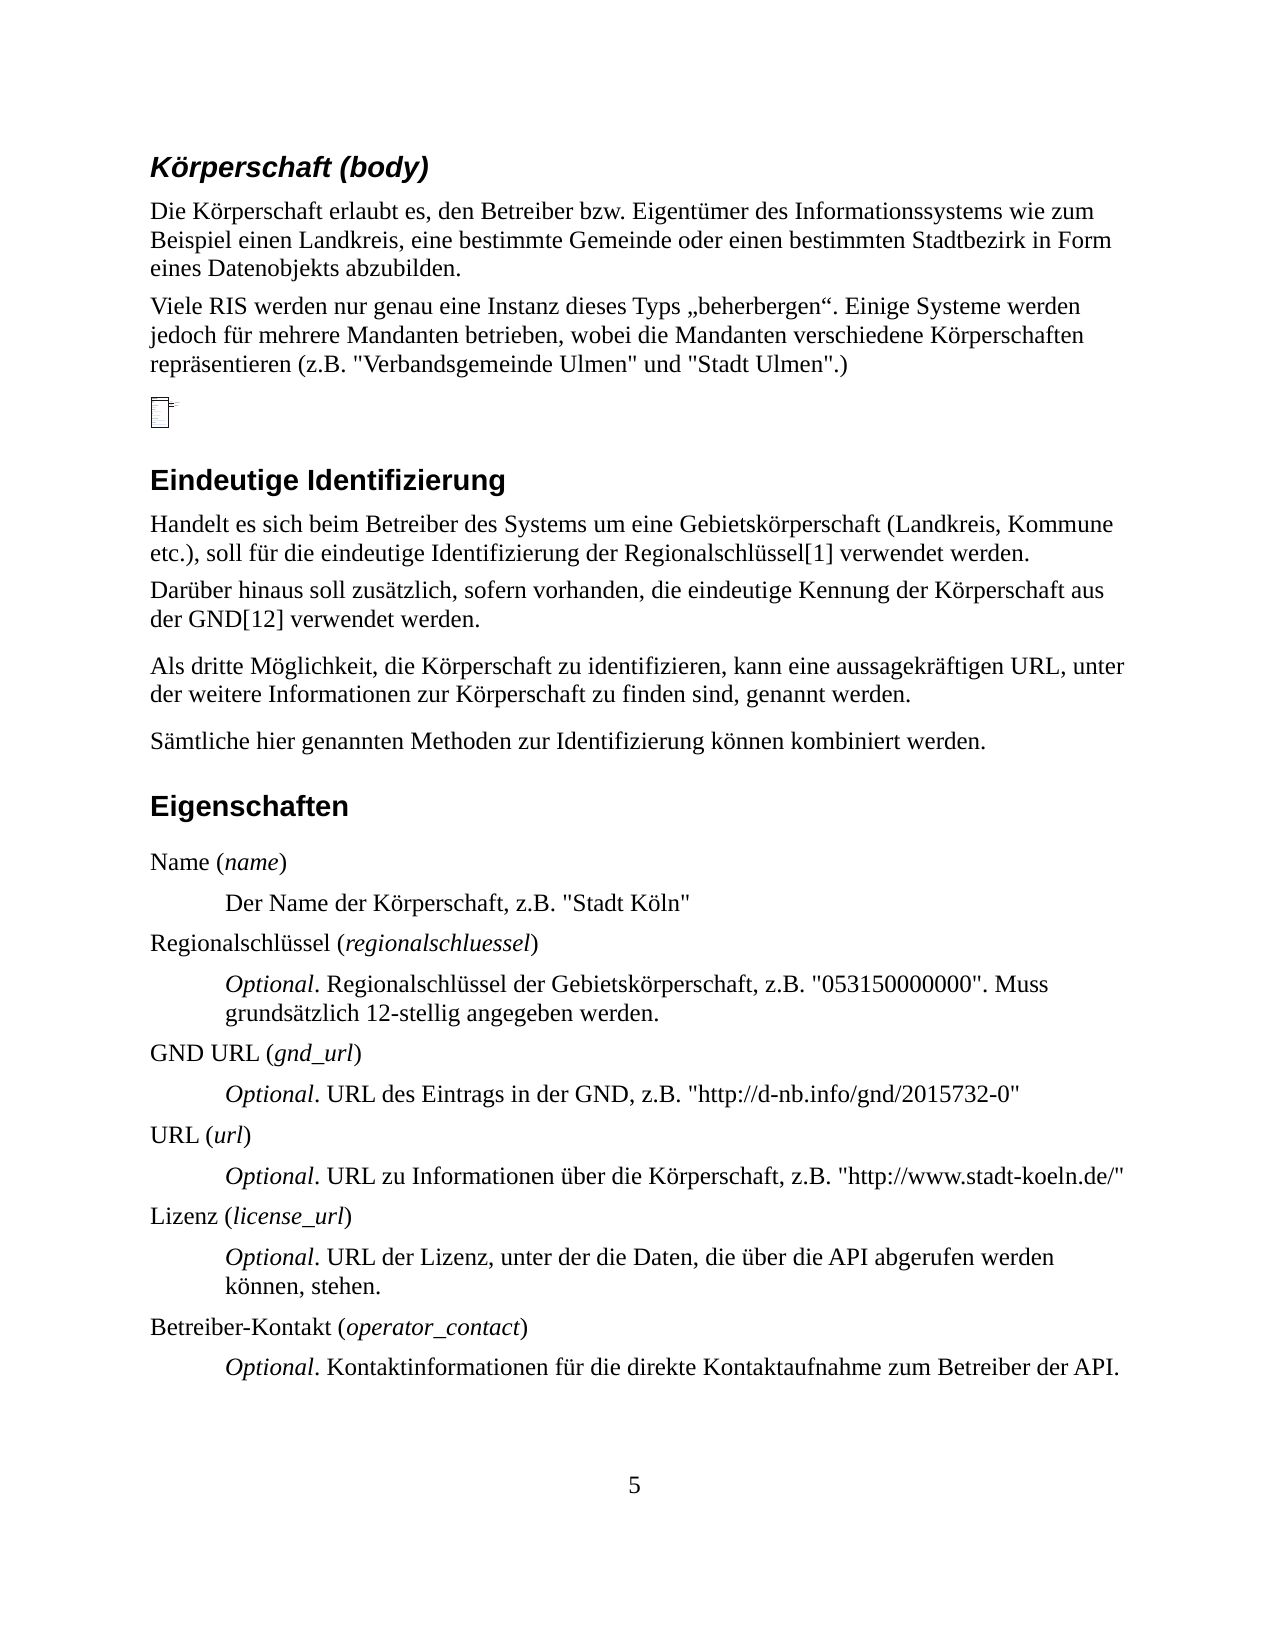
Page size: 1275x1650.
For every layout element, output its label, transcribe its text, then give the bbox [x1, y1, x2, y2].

text Betreiber-Kontakt (operator_contact) [150, 1312, 1125, 1340]
text Darüber hinaus soll zusätzlich, sofern vorhanden, die eindeutige Kennung der Körperschaft aus der GND[12] verwendet werden. [150, 575, 1125, 633]
text Die Körperschaft erlaubt es, den Betreiber bzw. Eigentümer des Informationssystems wie zum Beispiel einen Landkreis, eine bestimmte Gemeinde oder einen bestimmten Stadtbezirk in Form eines Datenobjekts abzubilden. [150, 196, 1125, 282]
subtitle Eigenschaften [150, 789, 1125, 822]
subtitle Körperschaft (body) [150, 150, 1125, 183]
text Name (name) [150, 847, 1125, 876]
text Optional. URL des Eintrags in der GND, z.B. "http://d-nb.info/gnd/2015732-0" [225, 1079, 1125, 1108]
text Als dritte Möglichkeit, die Körperschaft zu identifizieren, kann eine aussagekräftigen URL, unter der weitere Informationen zur Körperschaft zu finden sind, genannt werden. [150, 651, 1125, 708]
text Regionalschlüssel (regionalschluessel) [150, 928, 1125, 957]
text Der Name der Körperschaft, z.B. "Stadt Köln" [225, 888, 1125, 916]
text Optional. Kontaktinformationen für die direkte Kontaktaufnahme zum Betreiber der API. [225, 1352, 1125, 1381]
text Optional. URL der Lizenz, unter der die Daten, die über die API abgerufen werden können, stehen. [225, 1242, 1125, 1300]
text Sämtliche hier genannten Methoden zur Identifizierung können kombiniert werden. [150, 726, 1125, 755]
text GND URL (gnd_url) [150, 1038, 1125, 1067]
text Handelt es sich beim Betreiber des Systems um eine Gebietskörperschaft (Landkreis, Kommune etc.), soll für die eindeutige Identifizierung der Regionalschlüssel[1] verwendet werden. [150, 509, 1125, 566]
text Viele RIS werden nur genau eine Instanz dieses Typs „beherbergen“. Einige Systeme werden jedoch für mehrere Mandanten betrieben, wobei die Mandanten verschiedene Körperschaften repräsentieren (z.B. "Verbandsgemeinde Ulmen" und "Stadt Ulmen".) [150, 291, 1125, 377]
subtitle Eindeutige Identifizierung [150, 463, 1125, 496]
text URL (url) [150, 1120, 1125, 1149]
text Optional. URL zu Informationen über die Körperschaft, z.B. "http://www.stadt-koeln.de/" [225, 1161, 1125, 1189]
text Optional. Regionalschlüssel der Gebietskörperschaft, z.B. "053150000000". Muss grundsätzlich 12-stellig angegeben werden. [225, 969, 1125, 1027]
text Lizenz (license_url) [150, 1201, 1125, 1230]
